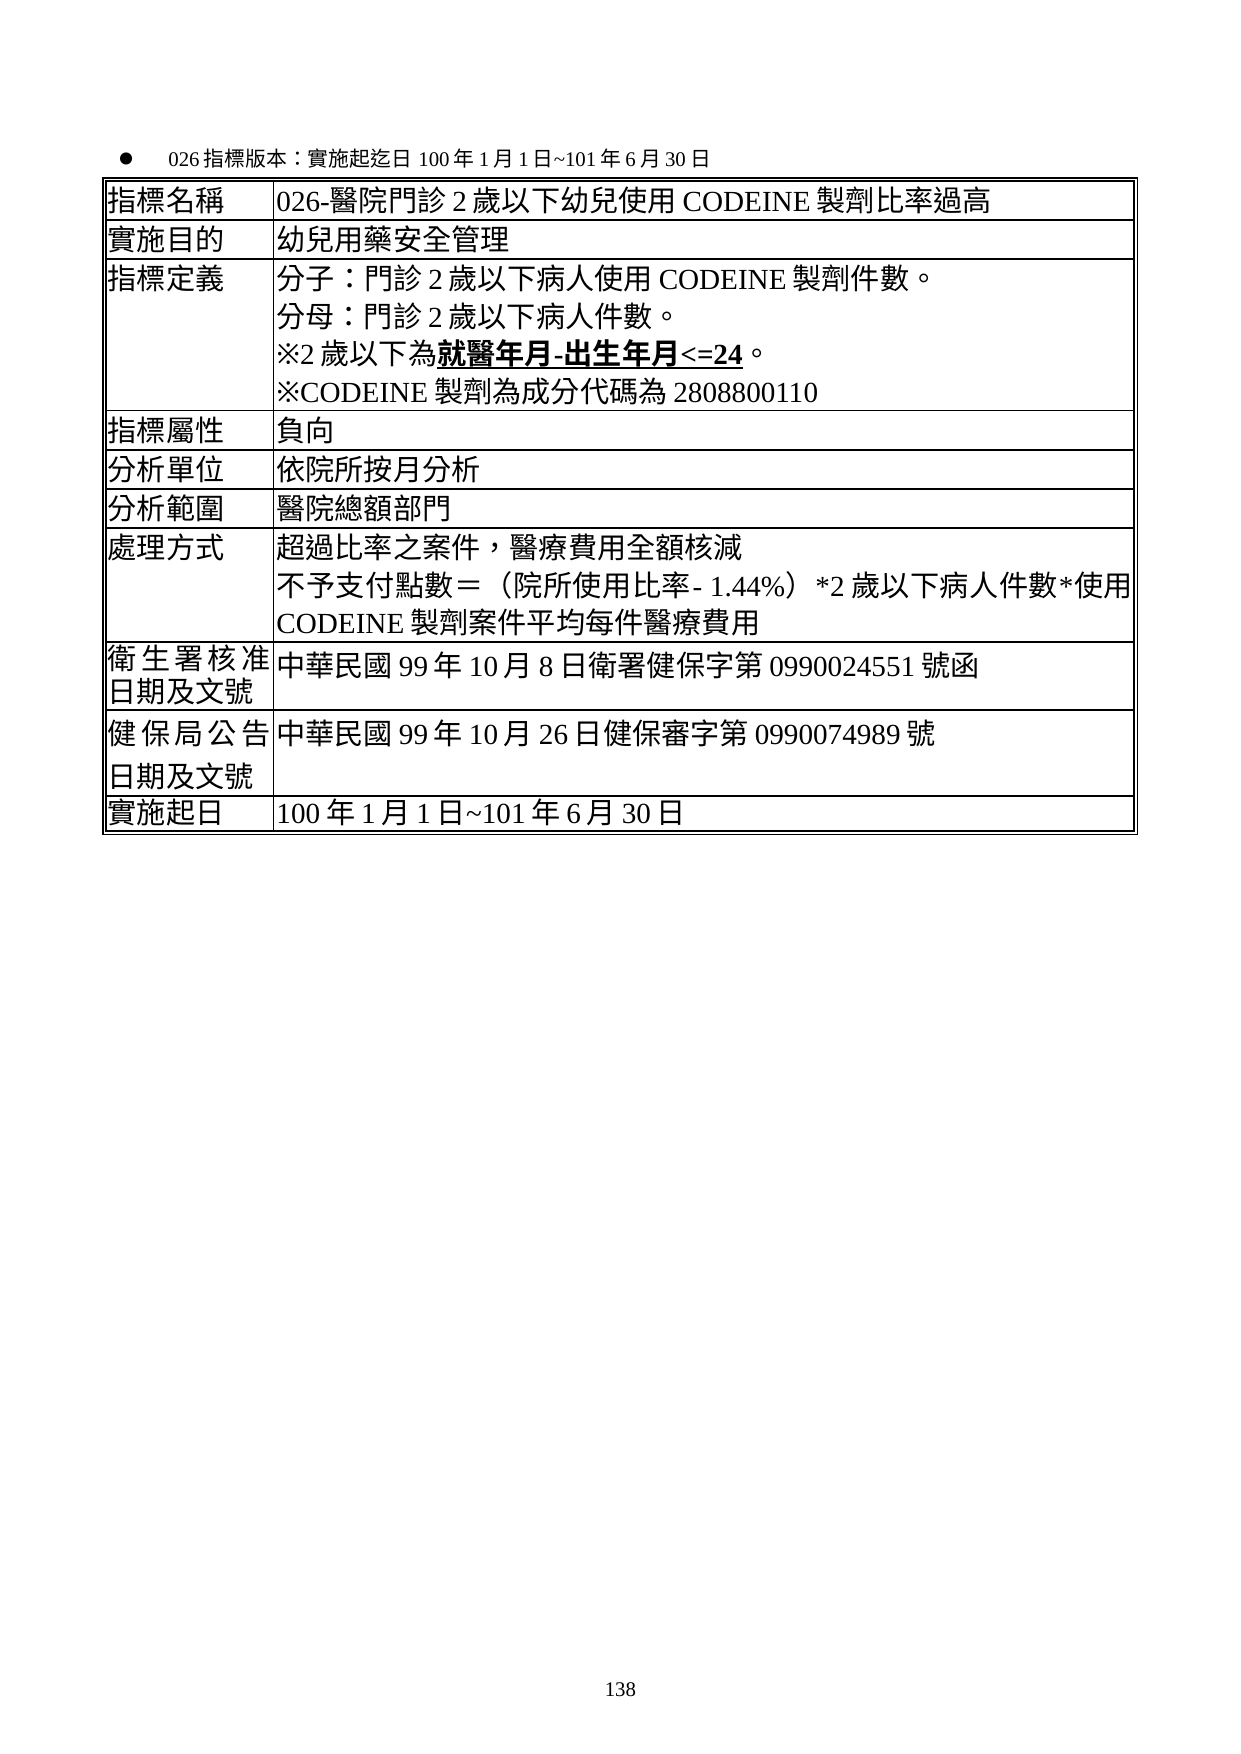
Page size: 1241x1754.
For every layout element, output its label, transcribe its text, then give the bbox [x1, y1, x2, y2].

table_cell 衛生署核准日期及文號 [107, 643, 273, 709]
table_cell 中華民國99年10月8日衛署健保字第0990024551號函 [274, 643, 1133, 709]
table_cell 指標定義 [107, 260, 273, 410]
table_cell 依院所按月分析 [274, 451, 1133, 488]
table_cell 分子：門診2歲以下病人使用codeine製劑件數。 分母：門診2歲以下病人件數。 ※2歲以下為就醫年月-出生年月<=24。 ※codeine製劑為成分代碼為2808800110 [274, 260, 1133, 410]
table_cell 超過比率之案件，醫療費用全額核減 不予支付點數＝（院所使用比率- 1.44%）*2歲以下病人件數*使用codeine製劑案件平均每件醫療費用 [274, 529, 1133, 641]
table_header 指標名稱 [107, 182, 273, 219]
table_cell 分析範圍 [107, 490, 273, 527]
table_cell 處理方式 [107, 529, 273, 641]
table_cell 醫院總額部門 [274, 490, 1133, 527]
subtitle 026指標版本：實施起迄日 100年1月1日~101年6月30日 [118, 137, 1122, 177]
table_cell 實施起日 [107, 797, 273, 830]
table_cell 實施目的 [107, 221, 273, 258]
table_cell 100年1月1日~101年6月30日 [274, 797, 1133, 830]
table_cell 指標屬性 [107, 411, 273, 449]
table_cell 分析單位 [107, 451, 273, 488]
table_cell 負向 [274, 411, 1133, 449]
table_cell 幼兒用藥安全管理 [274, 221, 1133, 258]
table_header 026-醫院門診2歲以下幼兒使用codeine製劑比率過高 [274, 182, 1133, 219]
table_cell 健保局公告日期及文號 [107, 711, 273, 795]
table_cell 中華民國99年10月26日健保審字第0990074989號 [274, 711, 1133, 795]
